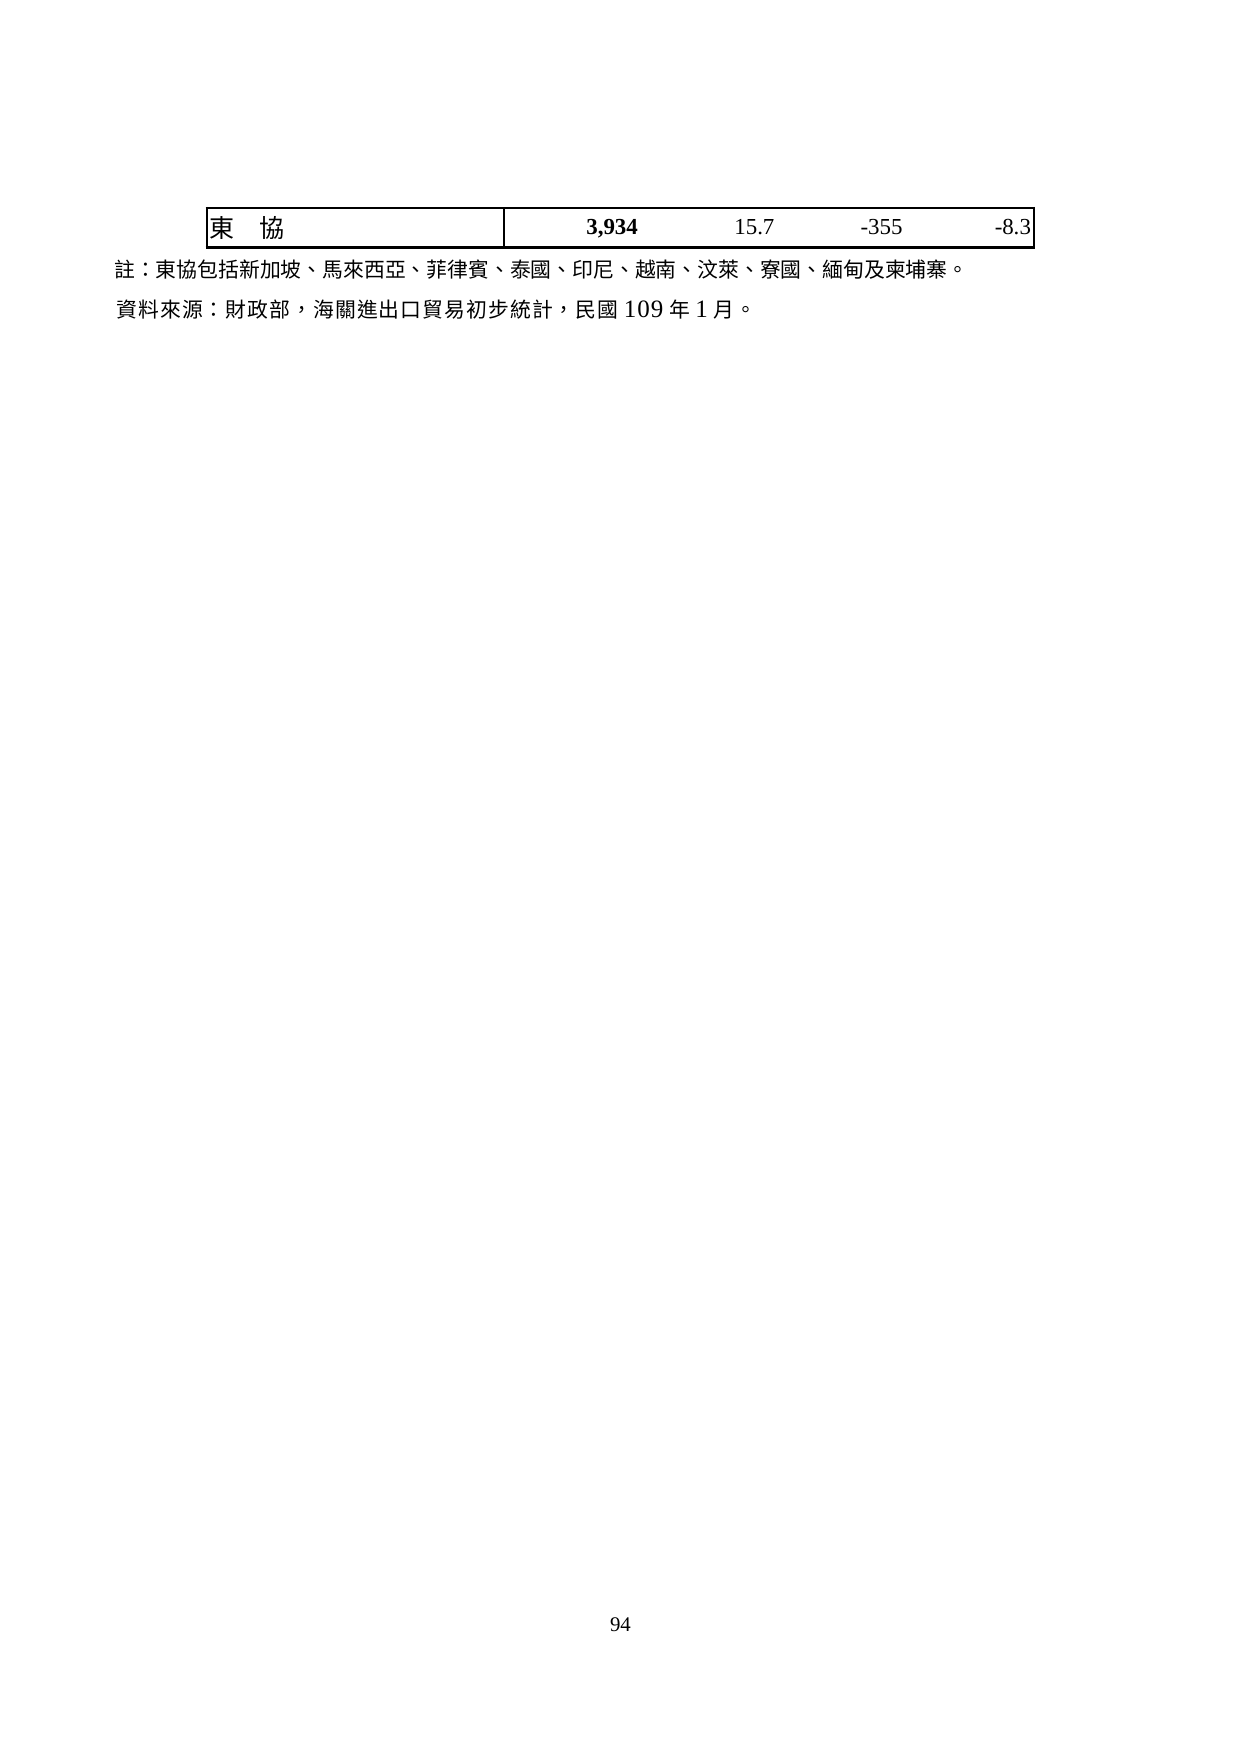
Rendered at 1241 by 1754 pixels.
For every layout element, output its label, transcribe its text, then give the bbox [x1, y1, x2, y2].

text 資料來源：財政部，海關進出口貿易初步統計，民國109年1月。 [102, 288, 1063, 328]
table_cell -355 [777, 209, 905, 246]
table_cell 3,934 [505, 209, 641, 246]
table_cell -8.3 [905, 209, 1033, 246]
table_cell 15.7 [641, 209, 777, 246]
table_cell 東 協 [208, 209, 503, 246]
text 註：東協包括新加坡、馬來西亞、菲律賓、泰國、印尼、越南、汶萊、寮國、緬甸及柬埔寨。 [114, 248, 1088, 288]
